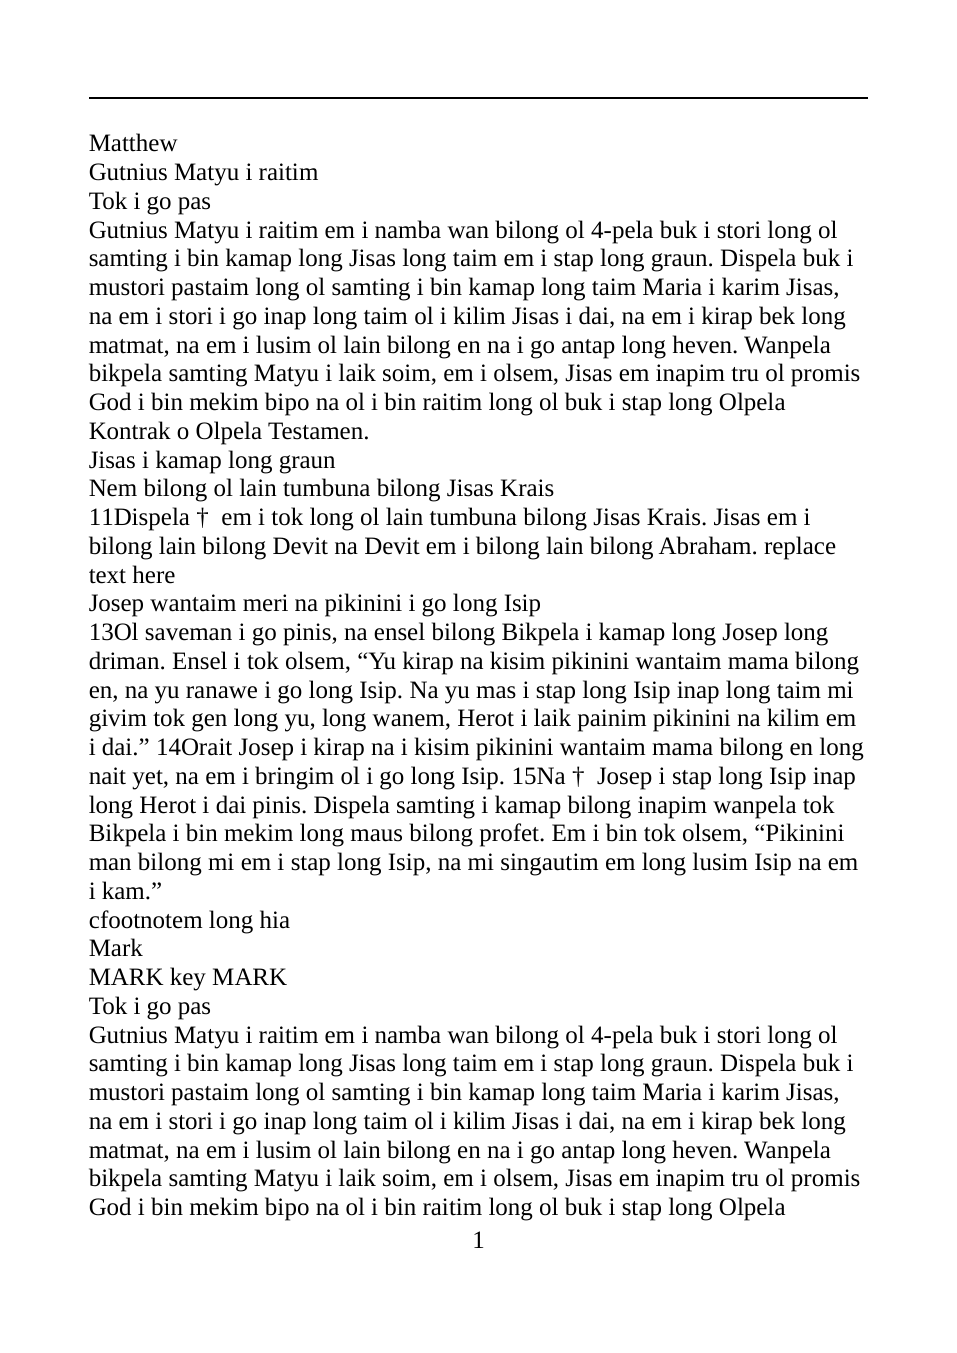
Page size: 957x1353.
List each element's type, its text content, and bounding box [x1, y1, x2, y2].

title Gutnius Matyu i raitim [88, 157, 868, 186]
text Nem bilong ol lain tumbuna bilong Jisas Krais [88, 473, 868, 502]
text 11Dispela † em i tok long ol lain tumbuna bilong Jisas Krais. Jisas em i bilong lain bilong Devit na Devit em i bilong lain bilong Abraham. replace text here [88, 502, 868, 588]
text Gutnius Matyu i raitim em i namba wan bilong ol 4-pela buk i stori long ol samting i bin kamap long Jisas long taim em i stap long graun. Dispela buk i mustori pastaim long ol samting i bin kamap long taim Maria i karim Jisas, na em i stori i go inap long taim ol i kilim Jisas i dai, na em i kirap bek long matmat, na em i lusim ol lain bilong en na i go antap long heven. Wanpela bikpela samting Matyu i laik soim, em i olsem, Jisas em inapim tru ol promis God i bin mekim bipo na ol i bin raitim long ol buk i stap long Olpela [88, 1020, 868, 1221]
text Gutnius Matyu i raitim em i namba wan bilong ol 4-pela buk i stori long ol samting i bin kamap long Jisas long taim em i stap long graun. Dispela buk i mustori pastaim long ol samting i bin kamap long taim Maria i karim Jisas, na em i stori i go inap long taim ol i kilim Jisas i dai, na em i kirap bek long matmat, na em i lusim ol lain bilong en na i go antap long heven. Wanpela bikpela samting Matyu i laik soim, em i olsem, Jisas em inapim tru ol promis God i bin mekim bipo na ol i bin raitim long ol buk i stap long Olpela Kontrak o Olpela Testamen. [88, 215, 868, 445]
text Josep wantaim meri na pikinini i go long Isip [88, 588, 868, 617]
text 13Ol saveman i go pinis, na ensel bilong Bikpela i kamap long Josep long driman. Ensel i tok olsem, “Yu kirap na kisim pikinini wantaim mama bilong en, na yu ranawe i go long Isip.c Na yu mas i stap long Isip inap long taim mi givim tok gen long yu, long wanem, Herot i laik painim pikinini na kilim em i dai.” 14Orait Josep i kirap na i kisim pikinini wantaim mama bilong en long nait yet, na em i bringim ol i go long Isip. 15Na † Josep i stap long Isip inap long Herot i dai pinis. Dispela samting i kamap bilong inapim wanpela tok Bikpela i bin mekim long maus bilong profet. Em i bin tok olsem, “Pikinini man bilong mi em i stap long Isip, na mi singautim em long lusim Isip na em i kam.” [88, 617, 868, 905]
text Tok i go pas [88, 991, 868, 1020]
text Tok i go pas [88, 186, 868, 215]
title MARK key MARK [88, 962, 868, 991]
text Jisas i kamap long graun [88, 445, 868, 473]
text cfootnotem long hia [88, 905, 868, 933]
text Mark [88, 933, 868, 962]
text Matthew [88, 128, 868, 157]
